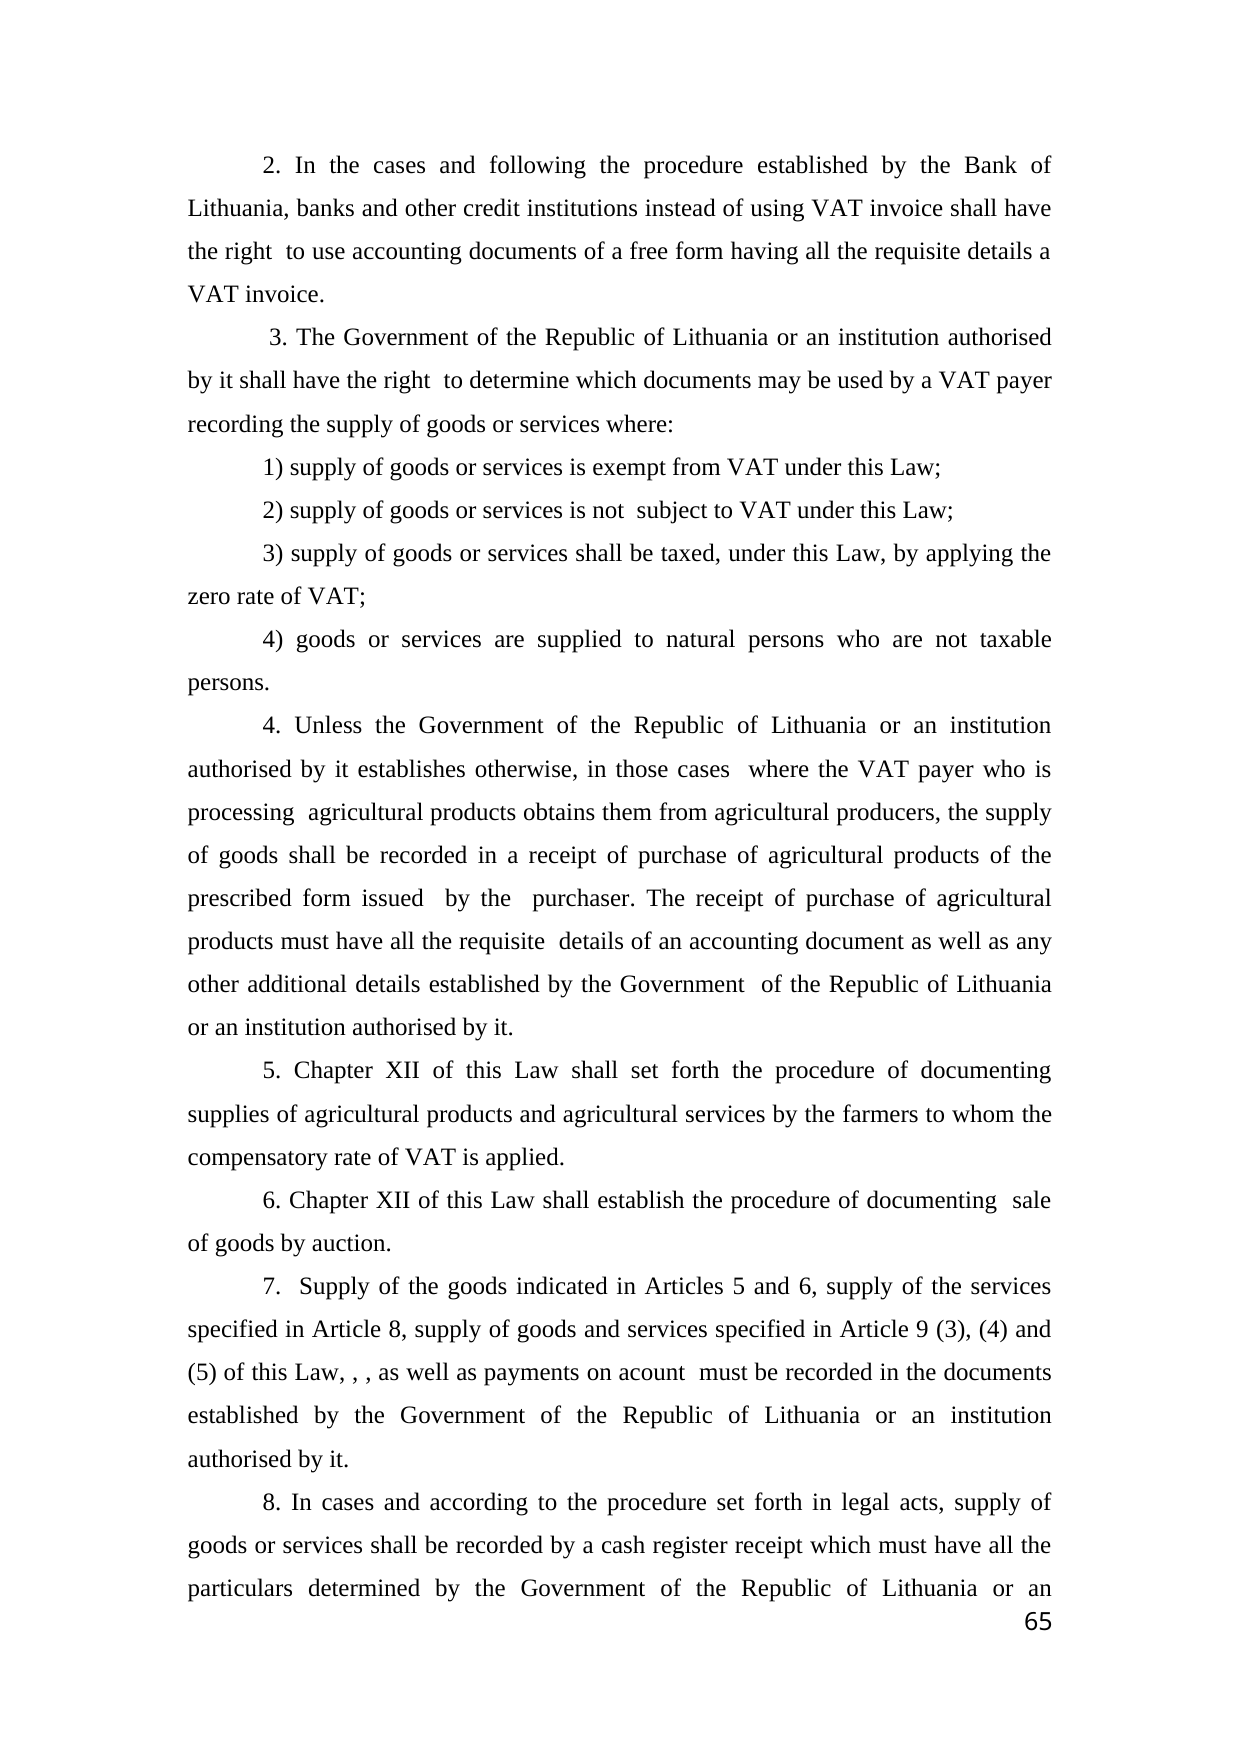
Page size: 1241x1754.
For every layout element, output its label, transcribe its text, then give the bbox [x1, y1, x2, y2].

text 8. In cases and according to the procedure set forth in legal acts, supply of goods or services shall be recorded by a cash register receipt which must have all the particulars determined by the Government of the Republic of Lithuania or an [187, 1487, 1053, 1602]
text 2) supply of goods or services is not subject to VAT under this Law; [187, 495, 1053, 524]
text 7. Supply of the goods indicated in Articles 5 and 6, supply of the services specified in Article 8, supply of goods and services specified in Article 9 (3), (4) and (5) of this Law, , , as well as payments on acount must be recorded in the documents established by the Government of the Republic of Lithuania or an institution authorised by it. [187, 1271, 1053, 1472]
text 3) supply of goods or services shall be taxed, under this Law, by applying the zero rate of VAT; [187, 538, 1053, 610]
text 2. In the cases and following the procedure established by the Bank of Lithuania, banks and other credit institutions instead of using VAT invoice shall have the right to use accounting documents of a free form having all the requisite details a VAT invoice. [187, 150, 1053, 308]
text 4) goods or services are supplied to natural persons who are not taxable persons. [187, 624, 1053, 696]
text 5. Chapter XII of this Law shall set forth the procedure of documenting supplies of agricultural products and agricultural services by the farmers to whom the compensatory rate of VAT is applied. [187, 1056, 1053, 1171]
text 3. The Government of the Republic of Lithuania or an institution authorised by it shall have the right to determine which documents may be used by a VAT payer recording the supply of goods or services where: [187, 322, 1053, 437]
text 6. Chapter XII of this Law shall establish the procedure of documenting sale of goods by auction. [187, 1185, 1053, 1257]
text 1) supply of goods or services is exempt from VAT under this Law; [187, 452, 1053, 481]
text 4. Unless the Government of the Republic of Lithuania or an institution authorised by it establishes otherwise, in those cases where the VAT payer who is processing agricultural products obtains them from agricultural producers, the supply of goods shall be recorded in a receipt of purchase of agricultural products of the prescribed form issued by the purchaser. The receipt of purchase of agricultural products must have all the requisite details of an accounting document as well as any other additional details established by the Government of the Republic of Lithuania or an institution authorised by it. [187, 711, 1053, 1041]
